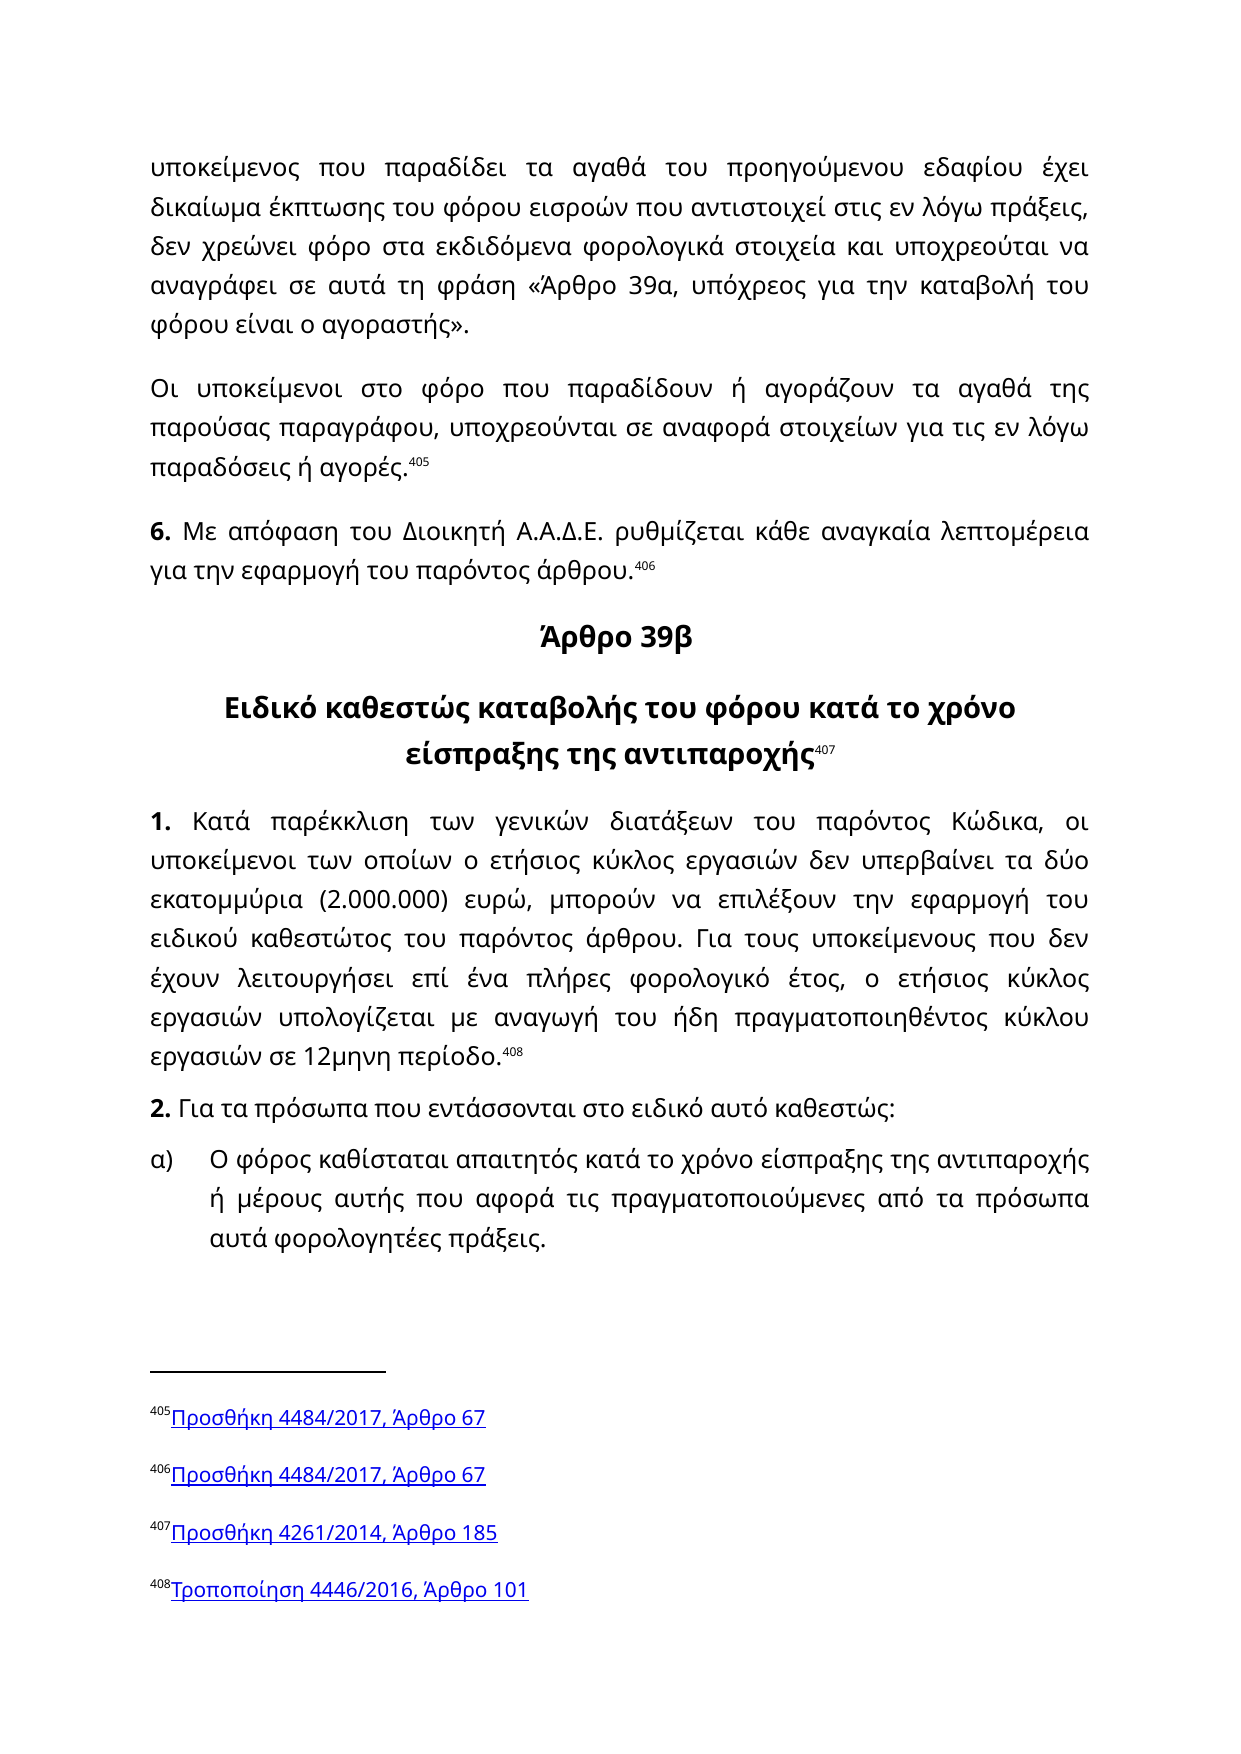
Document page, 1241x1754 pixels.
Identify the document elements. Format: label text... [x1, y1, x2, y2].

subtitle Άρθρο 39β [150, 617, 1090, 656]
list α) Ο φόρος καθίσταται απαιτητός κατά το χρόνο είσπραξης της αντιπαροχής ή μέρους αυτής που αφορά τις πραγματοποιούμενες από τα πρόσωπα αυτά φορολογητέες πράξεις. [150, 1142, 1090, 1254]
subtitle Ειδικό καθεστώς καταβολής του φόρου κατά το χρόνο είσπραξης της αντιπαροχής [150, 687, 1090, 773]
text Προσθήκη 4261/2014, Άρθρο 185 [150, 1518, 1090, 1546]
text Οι υποκείµενοι στο φόρο που παραδίδουν ή αγοράζουν τα αγαθά της παρούσας παραγράφου, υποχρεούνται σε αναφορά στοιχείων για τις εν λόγω παραδόσεις ή αγορές. [150, 371, 1090, 483]
text Τροποποίηση 4446/2016, Άρθρο 101 [150, 1576, 1090, 1604]
text υποκείµενος που παραδίδει τα αγαθά του προηγούµενου εδαφίου έχει δικαίωµα έκπτωσης του φόρου εισροών που αντιστοιχεί στις εν λόγω πράξεις, δεν χρεώνει φόρο στα εκδιδόµενα φορολογικά στοιχεία και υποχρεούται να αναγράφει σε αυτά τη φράση «Άρθρο 39α, υπόχρεος για την καταβολή του φόρου είναι ο αγοραστής». [150, 150, 1090, 341]
text 1. Κατά παρέκκλιση των γενικών διατάξεων του παρόντος Κώδικα, οι υποκείμενοι των οποίων ο ετήσιος κύκλος εργασιών δεν υπερβαίνει τα δύο εκατομμύρια (2.000.000) ευρώ, μπορούν να επιλέξουν την εφαρμογή του ειδικού καθεστώτος του παρόντος άρθρου. Για τους υποκείμενους που δεν έχουν λειτουργήσει επί ένα πλήρες φορολογικό έτος, ο ετήσιος κύκλος εργασιών υπολογίζεται με αναγωγή του ήδη πραγματοποιηθέντος κύκλου εργασιών σε 12μηνη περίοδο. [150, 803, 1090, 1073]
text 2. Για τα πρόσωπα που εντάσσονται στο ειδικό αυτό καθεστώς: [150, 1090, 1090, 1124]
text Προσθήκη 4484/2017, Άρθρο 67 [150, 1403, 1090, 1431]
text 6. Με απόφαση του Διοικητή Α.Α.Δ.Ε. ρυθµίζεται κάθε αναγκαία λεπτοµέρεια για την εφαρµογή του παρόντος άρθρου. [150, 513, 1090, 587]
text Προσθήκη 4484/2017, Άρθρο 67 [150, 1460, 1090, 1489]
